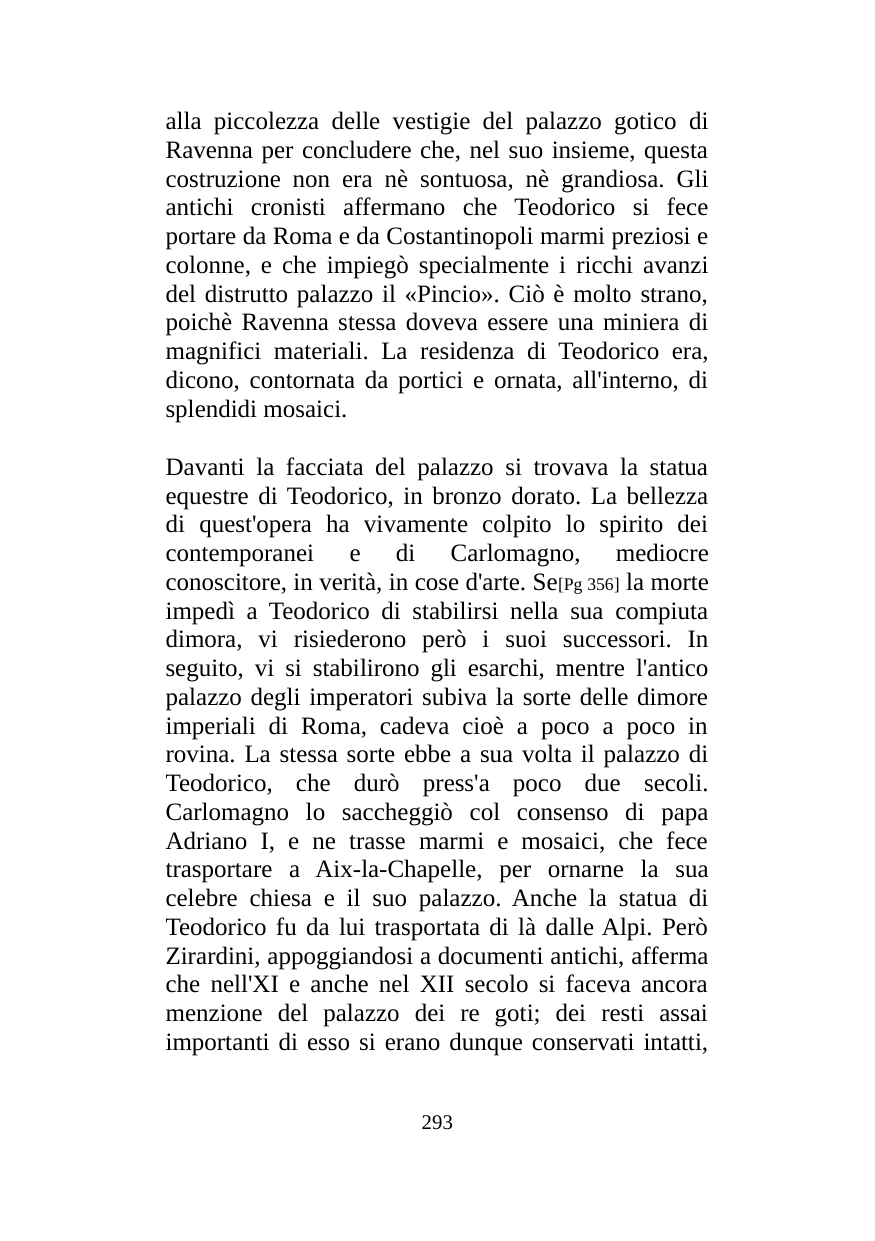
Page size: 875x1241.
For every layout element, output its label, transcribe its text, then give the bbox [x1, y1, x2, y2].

text Davanti la facciata del palazzo si trovava la statua equestre di Teodorico, in bronzo dorato. La bellezza di quest'opera ha vivamente colpito lo spirito dei contemporanei e di Carlomagno, mediocre conoscitore, in verità, in cose d'arte. Se[Pg 356] la morte impedì a Teodorico di stabilirsi nella sua compiuta dimora, vi risiederono però i suoi successori. In seguito, vi si stabilirono gli esarchi, mentre l'antico palazzo degli imperatori subiva la sorte delle dimore imperiali di Roma, cadeva cioè a poco a poco in rovina. La stessa sorte ebbe a sua volta il palazzo di Teodorico, che durò press'a poco due secoli. Carlomagno lo saccheggiò col consenso di papa Adriano I, e ne trasse marmi e mosaici, che fece trasportare a Aix-la-Chapelle, per ornarne la sua celebre chiesa e il suo palazzo. Anche la statua di Teodorico fu da lui trasportata di là dalle Alpi. Però Zirardini, appoggiandosi a documenti antichi, afferma che nell'XI e anche nel XII secolo si faceva ancora menzione del palazzo dei re goti; dei resti assai importanti di esso si erano dunque conservati intatti, [165, 452, 709, 1056]
text alla piccolezza delle vestigie del palazzo gotico di Ravenna per concludere che, nel suo insieme, questa costruzione non era nè sontuosa, nè grandiosa. Gli antichi cronisti affermano che Teodorico si fece portare da Roma e da Costantinopoli marmi preziosi e colonne, e che impiegò specialmente i ricchi avanzi del distrutto palazzo il «Pincio». Ciò è molto strano, poichè Ravenna stessa doveva essere una miniera di magnifici materiali. La residenza di Teodorico era, dicono, contornata da portici e ornata, all'interno, di splendidi mosaici. [165, 106, 709, 422]
